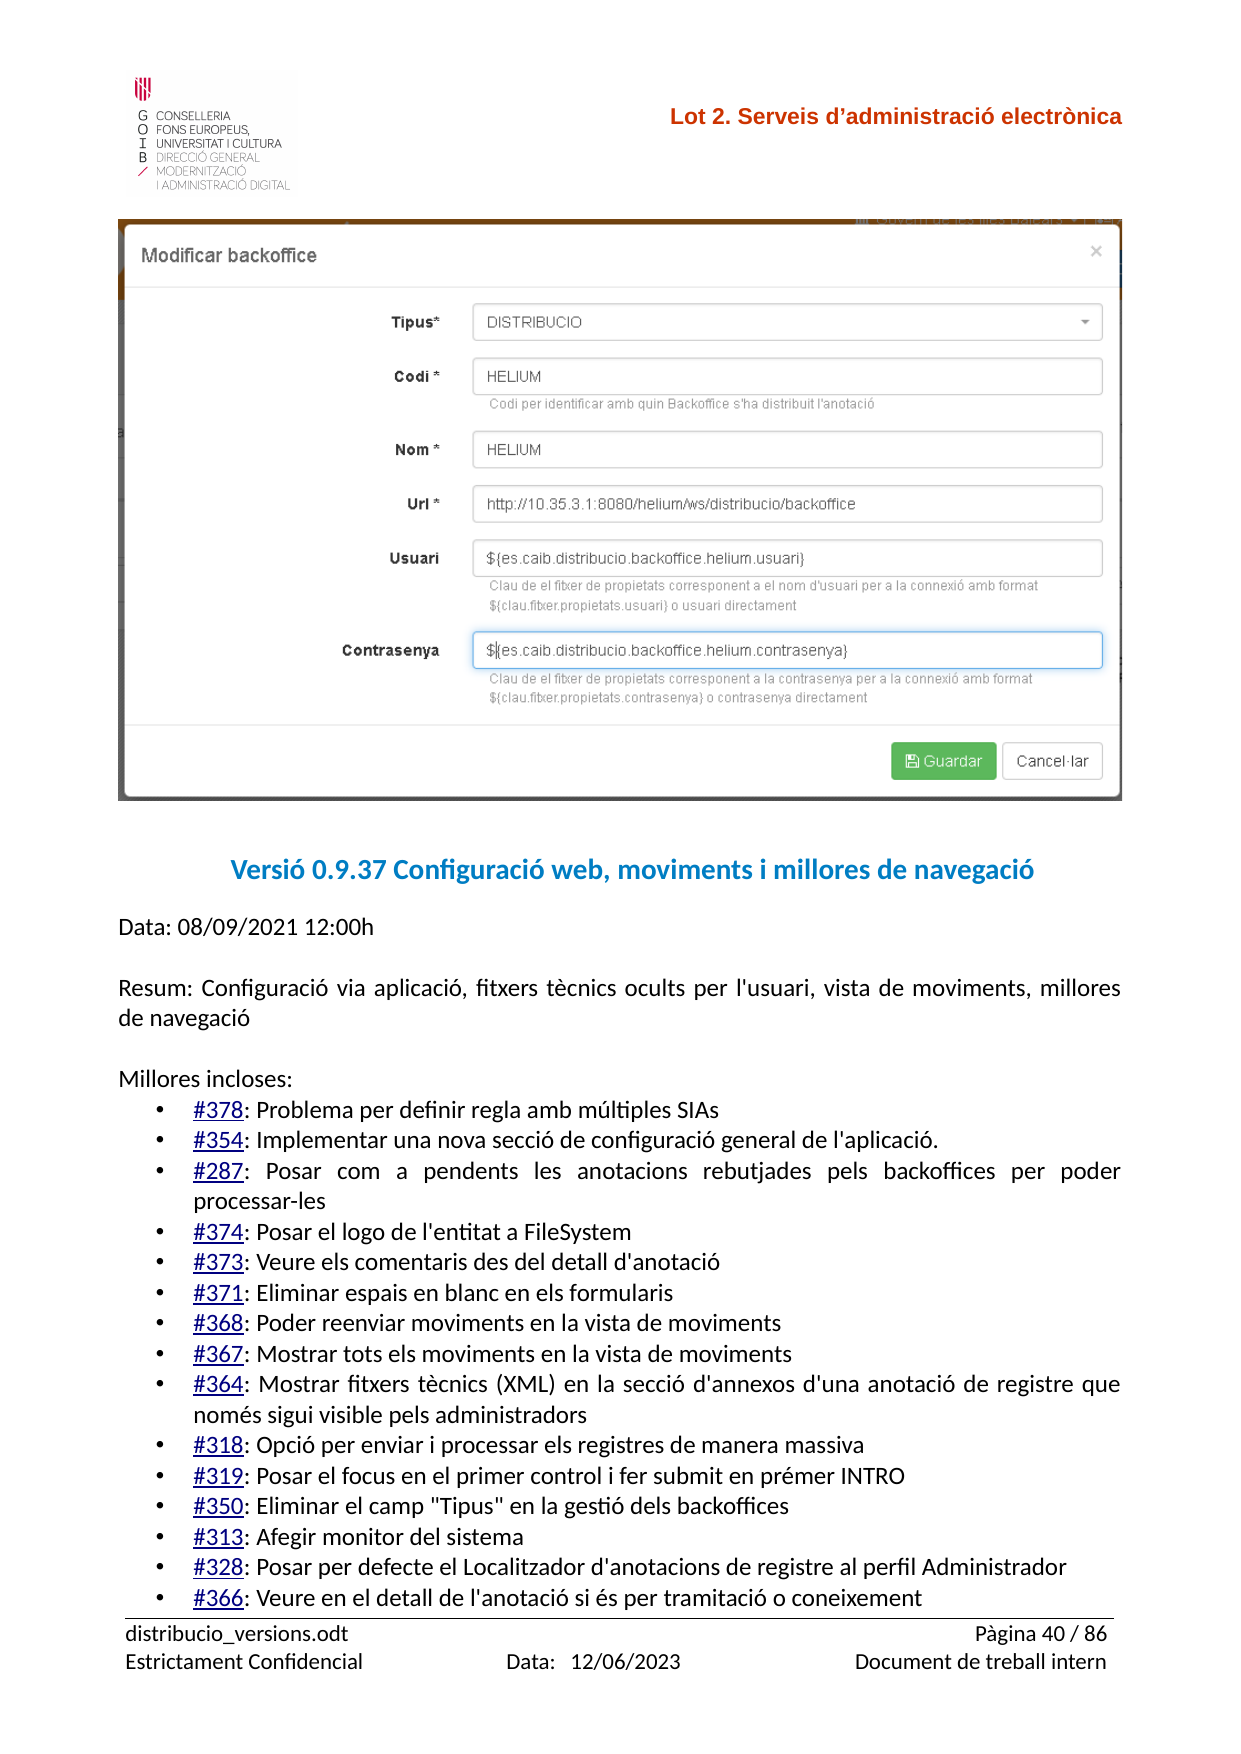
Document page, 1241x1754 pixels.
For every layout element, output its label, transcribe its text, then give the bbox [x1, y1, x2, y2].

list #367: Mostrar tots els moviments en la vista de moviments [156, 1338, 1122, 1368]
list #350: Eliminar el camp "Tipus" en la gestió dels backoffices [156, 1491, 1122, 1521]
picture [118, 219, 1123, 801]
list #373: Veure els comentaris des del detall d'anotació [156, 1246, 1122, 1277]
list #378: Problema per definir regla amb múltiples SIAs [156, 1094, 1122, 1124]
list #287: Posar com a pendents les anotacions rebutjades pels backoffices per poder processar-les [156, 1155, 1122, 1216]
list #318: Opció per enviar i processar els registres de manera massiva [156, 1429, 1122, 1460]
list #366: Veure en el detall de l'anotació si és per tramitació o coneixement [156, 1582, 1122, 1613]
text Millores incloses: [118, 1063, 1122, 1094]
list #371: Eliminar espais en blanc en els formularis [156, 1277, 1122, 1307]
list #328: Posar per defecte el Localitzador d'anotacions de registre al perfil Administrador [156, 1552, 1122, 1582]
list #354: Implementar una nova secció de configuració general de l'aplicació. [156, 1124, 1122, 1155]
list #313: Afegir monitor del sistema [156, 1521, 1122, 1552]
text Resum: Configuració via aplicació, fitxers tècnics ocults per l'usuari, vista de moviments, millores de navegació [118, 972, 1122, 1033]
list #319: Posar el focus en el primer control i fer submit en prémer INTRO [156, 1460, 1122, 1491]
text Data: 08/09/2021 12:00h [118, 911, 1122, 941]
picture [126, 70, 299, 197]
list #368: Poder reenviar moviments en la vista de moviments [156, 1307, 1122, 1338]
list #374: Posar el logo de l'entitat a FileSystem [156, 1216, 1122, 1246]
list #364: Mostrar fitxers tècnics (XML) en la secció d'annexos d'una anotació de registre que només sigui visible pels administradors [156, 1368, 1122, 1429]
subtitle Versió 0.9.37 Configuració web, moviments i millores de navegació [153, 851, 1122, 887]
